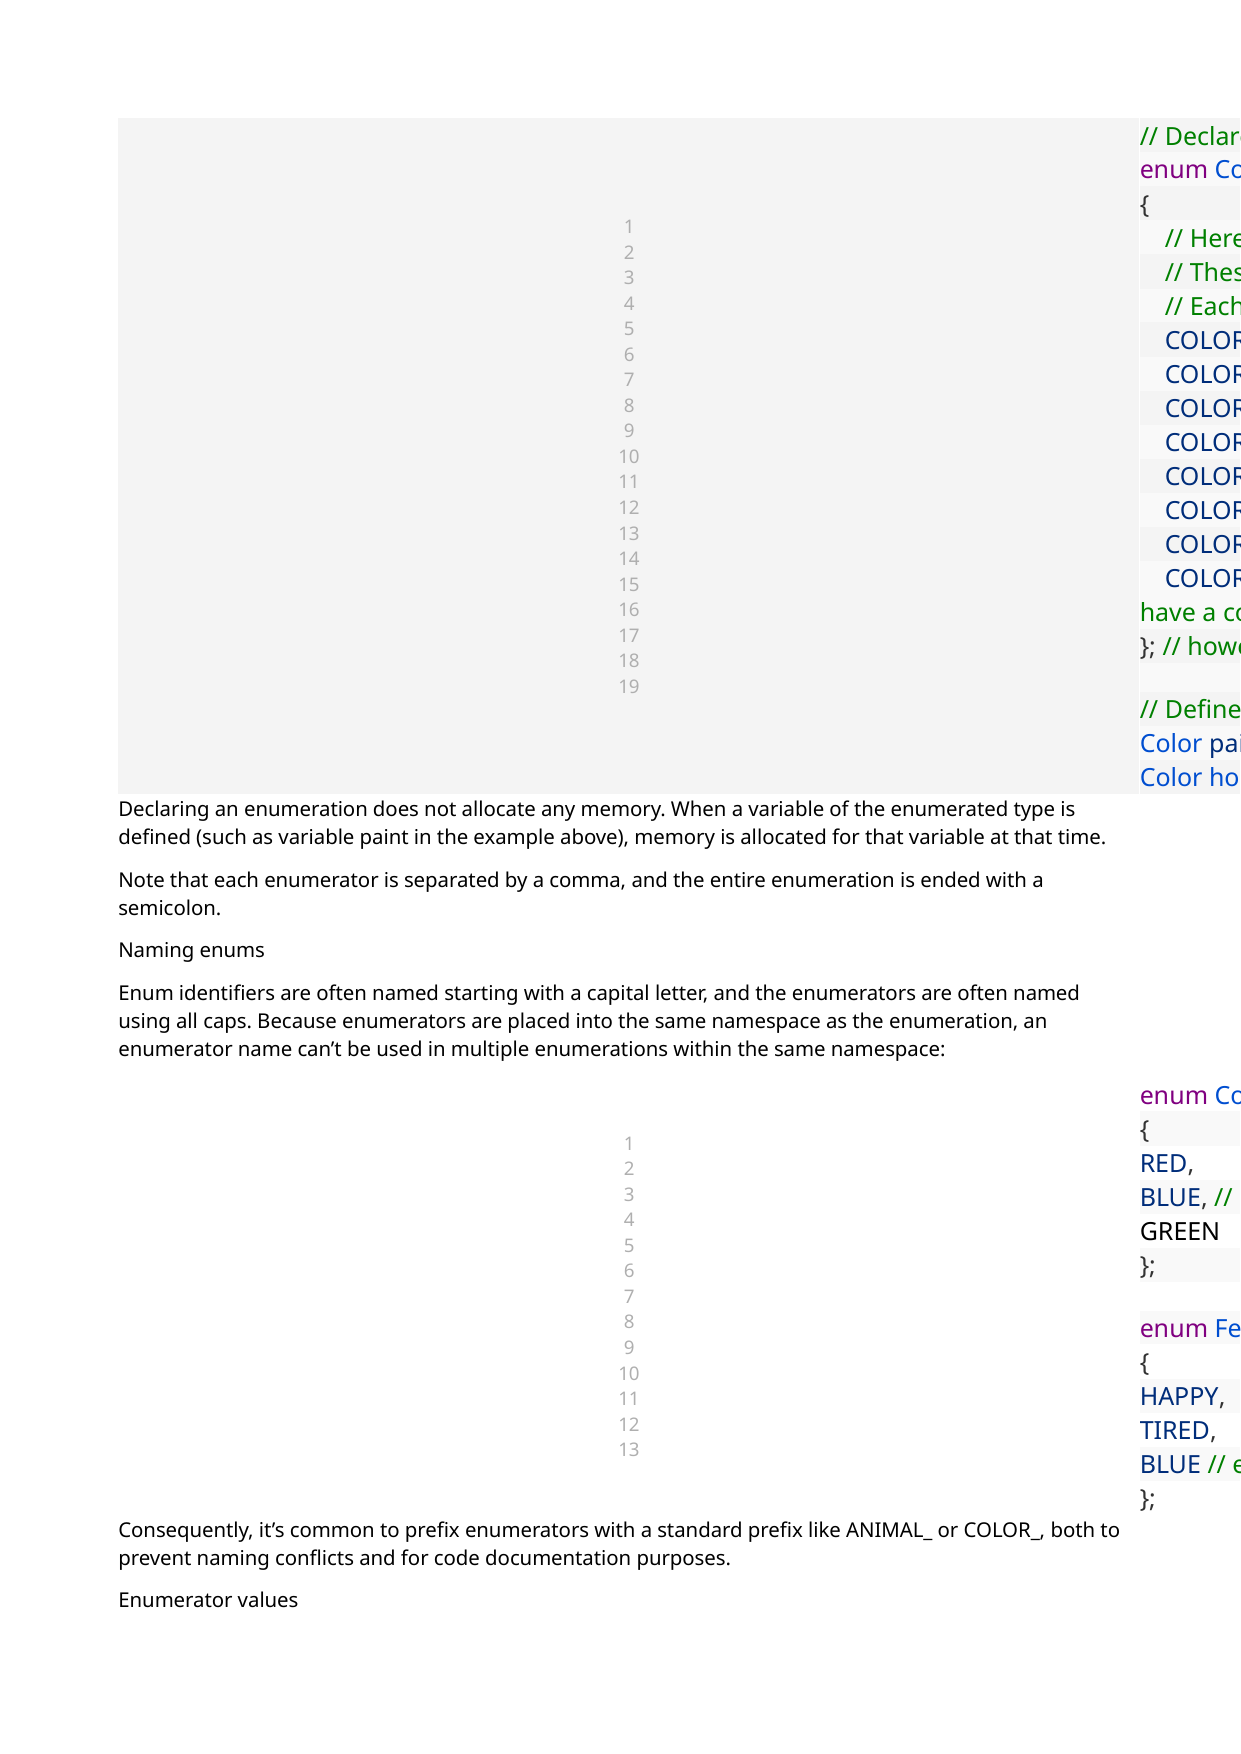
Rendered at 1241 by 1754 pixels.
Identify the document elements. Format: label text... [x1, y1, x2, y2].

text Enum identifiers are often named starting with a capital letter, and the enumerators are often named using all caps. Because enumerators are placed into the same namespace as the enumeration, an enumerator name can’t be used in multiple enumerations within the same namespace: [118, 978, 1122, 1063]
table_header 1 2 3 4 5 6 7 8 9 10 11 12 13 [118, 1078, 1139, 1515]
table_header 1 2 3 4 5 6 7 8 9 10 11 12 13 14 15 16 17 18 19 [118, 118, 1139, 794]
text Naming enums [118, 936, 1122, 964]
text Enumerator values [118, 1586, 1122, 1614]
text Note that each enumerator is separated by a comma, and the entire enumeration is ended with a semicolon. [118, 865, 1122, 921]
text Declaring an enumeration does not allocate any memory. When a variable of the enumerated type is defined (such as variable paint in the example above), memory is allocated for that variable at that time. [118, 794, 1122, 850]
text Consequently, it’s common to prefix enumerators with a standard prefix like ANIMAL_ or COLOR_, both to prevent naming conflicts and for code documentation purposes. [118, 1515, 1122, 1571]
